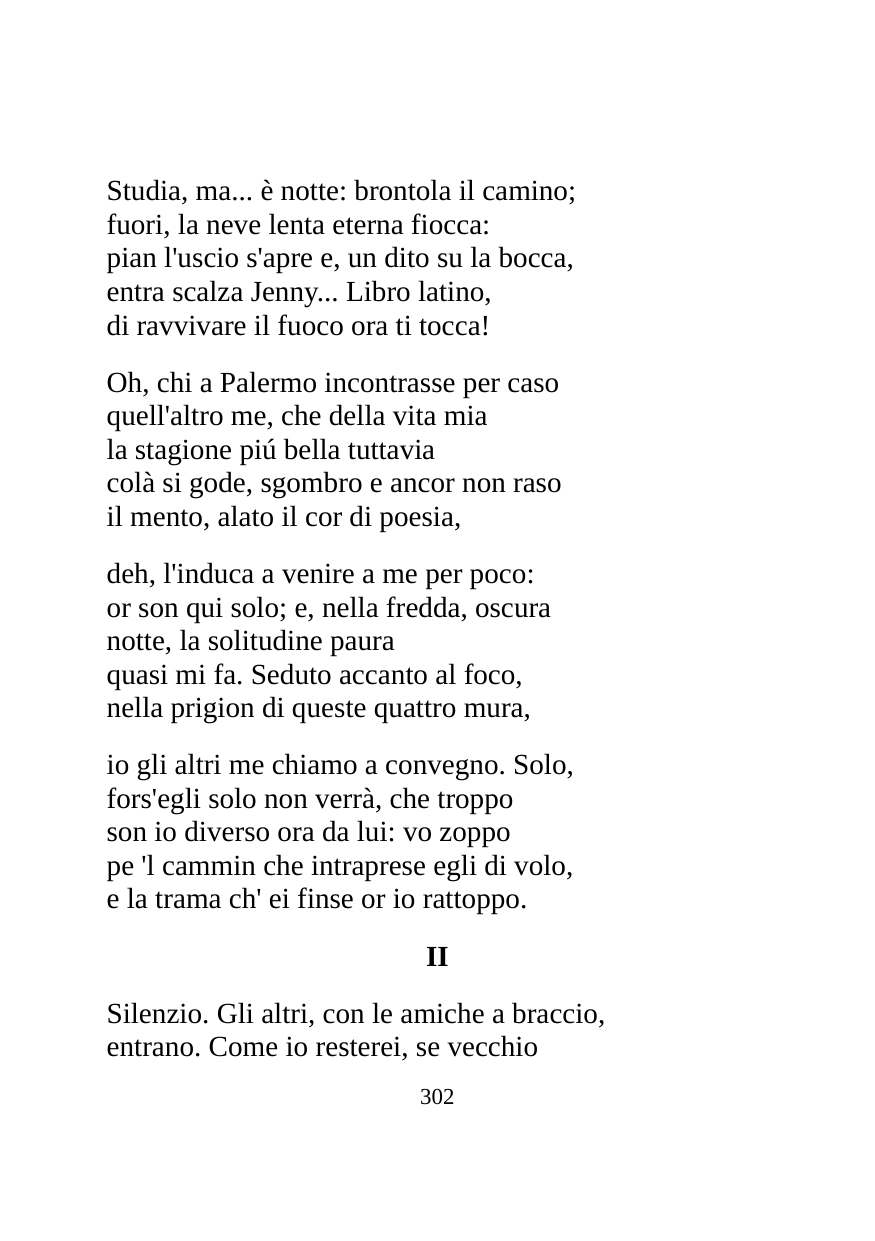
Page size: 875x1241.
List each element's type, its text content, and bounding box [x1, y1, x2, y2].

text la stagione piú bella tuttavia [106, 432, 768, 465]
text notte, la solitudine paura [106, 623, 768, 657]
text entra scalza Jenny... Libro latino, [106, 274, 768, 308]
text pe 'l cammin che intraprese egli di volo, [106, 848, 768, 882]
text pian l'uscio s'apre e, un dito su la bocca, [106, 241, 768, 274]
text il mento, alato il cor di poesia, [106, 499, 768, 532]
text or son qui solo; e, nella fredda, oscura [106, 590, 768, 623]
text quasi mi fa. Seduto accanto al foco, [106, 657, 768, 690]
text Studia, ma... è notte: brontola il camino; [106, 173, 768, 207]
text quell'altro me, che della vita mia [106, 398, 768, 432]
text colà si gode, sgombro e ancor non raso [106, 465, 768, 499]
text II [106, 939, 768, 972]
text fuori, la neve lenta eterna fiocca: [106, 207, 768, 241]
text di ravvivare il fuoco ora ti tocca! [106, 308, 768, 341]
text nella prigion di queste quattro mura, [106, 690, 768, 724]
text son io diverso ora da lui: vo zoppo [106, 814, 768, 848]
text entrano. Come io resterei, se vecchio [106, 1029, 768, 1063]
text e la trama ch' ei finse or io rattoppo. [106, 882, 768, 915]
text io gli altri me chiamo a convegno. Solo, [106, 747, 768, 781]
text Silenzio. Gli altri, con le amiche a braccio, [106, 996, 768, 1029]
text deh, l'induca a venire a me per poco: [106, 556, 768, 590]
text fors'egli solo non verrà, che troppo [106, 781, 768, 814]
text Oh, chi a Palermo incontrasse per caso [106, 365, 768, 398]
